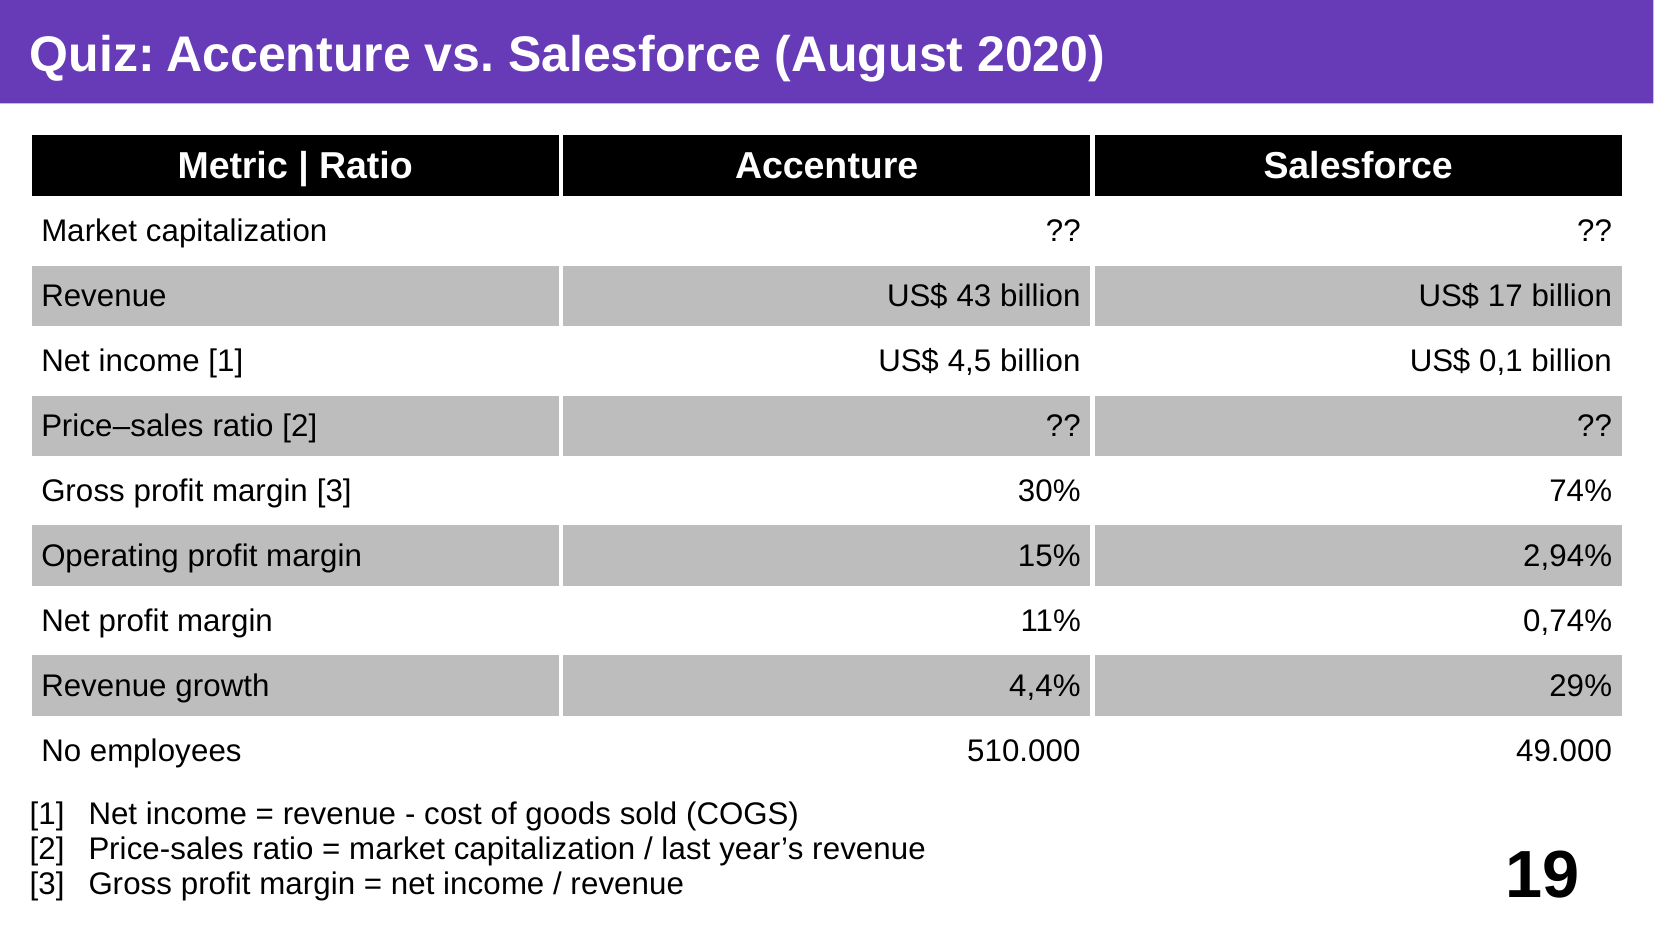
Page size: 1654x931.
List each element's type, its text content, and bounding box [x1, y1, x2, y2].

title Quiz: Accenture vs. Salesforce (August 2020) [0, 0, 1654, 104]
table_cell Gross profit margin [3] [32, 460, 559, 521]
table_cell 30% [563, 460, 1090, 521]
table_cell 4,4% [563, 655, 1090, 693]
table_cell Operating profit margin [32, 525, 559, 586]
table_cell 29% [1095, 655, 1622, 716]
table_cell Market capitalization [32, 201, 559, 261]
table_cell ?? [1095, 201, 1622, 261]
table_cell 15% [563, 525, 1090, 586]
table_cell 74% [1095, 460, 1622, 521]
table_cell Net income [1] [32, 331, 559, 391]
table_cell 11% [563, 590, 1090, 651]
text_box [1] Net income = revenue - cost of goods sold (COGS) [2] Price-sales ratio = market capitalization / last year’s revenue [3] Gross profit margin = net income / revenue [0, 693, 1182, 931]
table_cell Net profit margin [32, 590, 559, 651]
table_cell Revenue [32, 266, 559, 326]
table_cell US$ 4,5 billion [563, 331, 1090, 391]
table_cell ?? [563, 396, 1090, 456]
table_cell US$ 0,1 billion [1095, 331, 1622, 391]
table_cell ?? [1095, 396, 1622, 456]
table_header Accenture [563, 135, 1090, 196]
table_header Salesforce [1095, 135, 1622, 196]
table_cell 2,94% [1095, 525, 1622, 586]
table_cell US$ 43 billion [563, 266, 1090, 326]
table_cell ?? [563, 201, 1090, 261]
table_cell 0,74% [1095, 590, 1622, 651]
table_cell Revenue growth [32, 655, 559, 693]
table_cell Price–sales ratio [2] [32, 396, 559, 456]
table_header Metric | Ratio [32, 135, 559, 196]
table_cell US$ 17 billion [1095, 266, 1622, 326]
table_cell 49.000 [1182, 720, 1622, 781]
